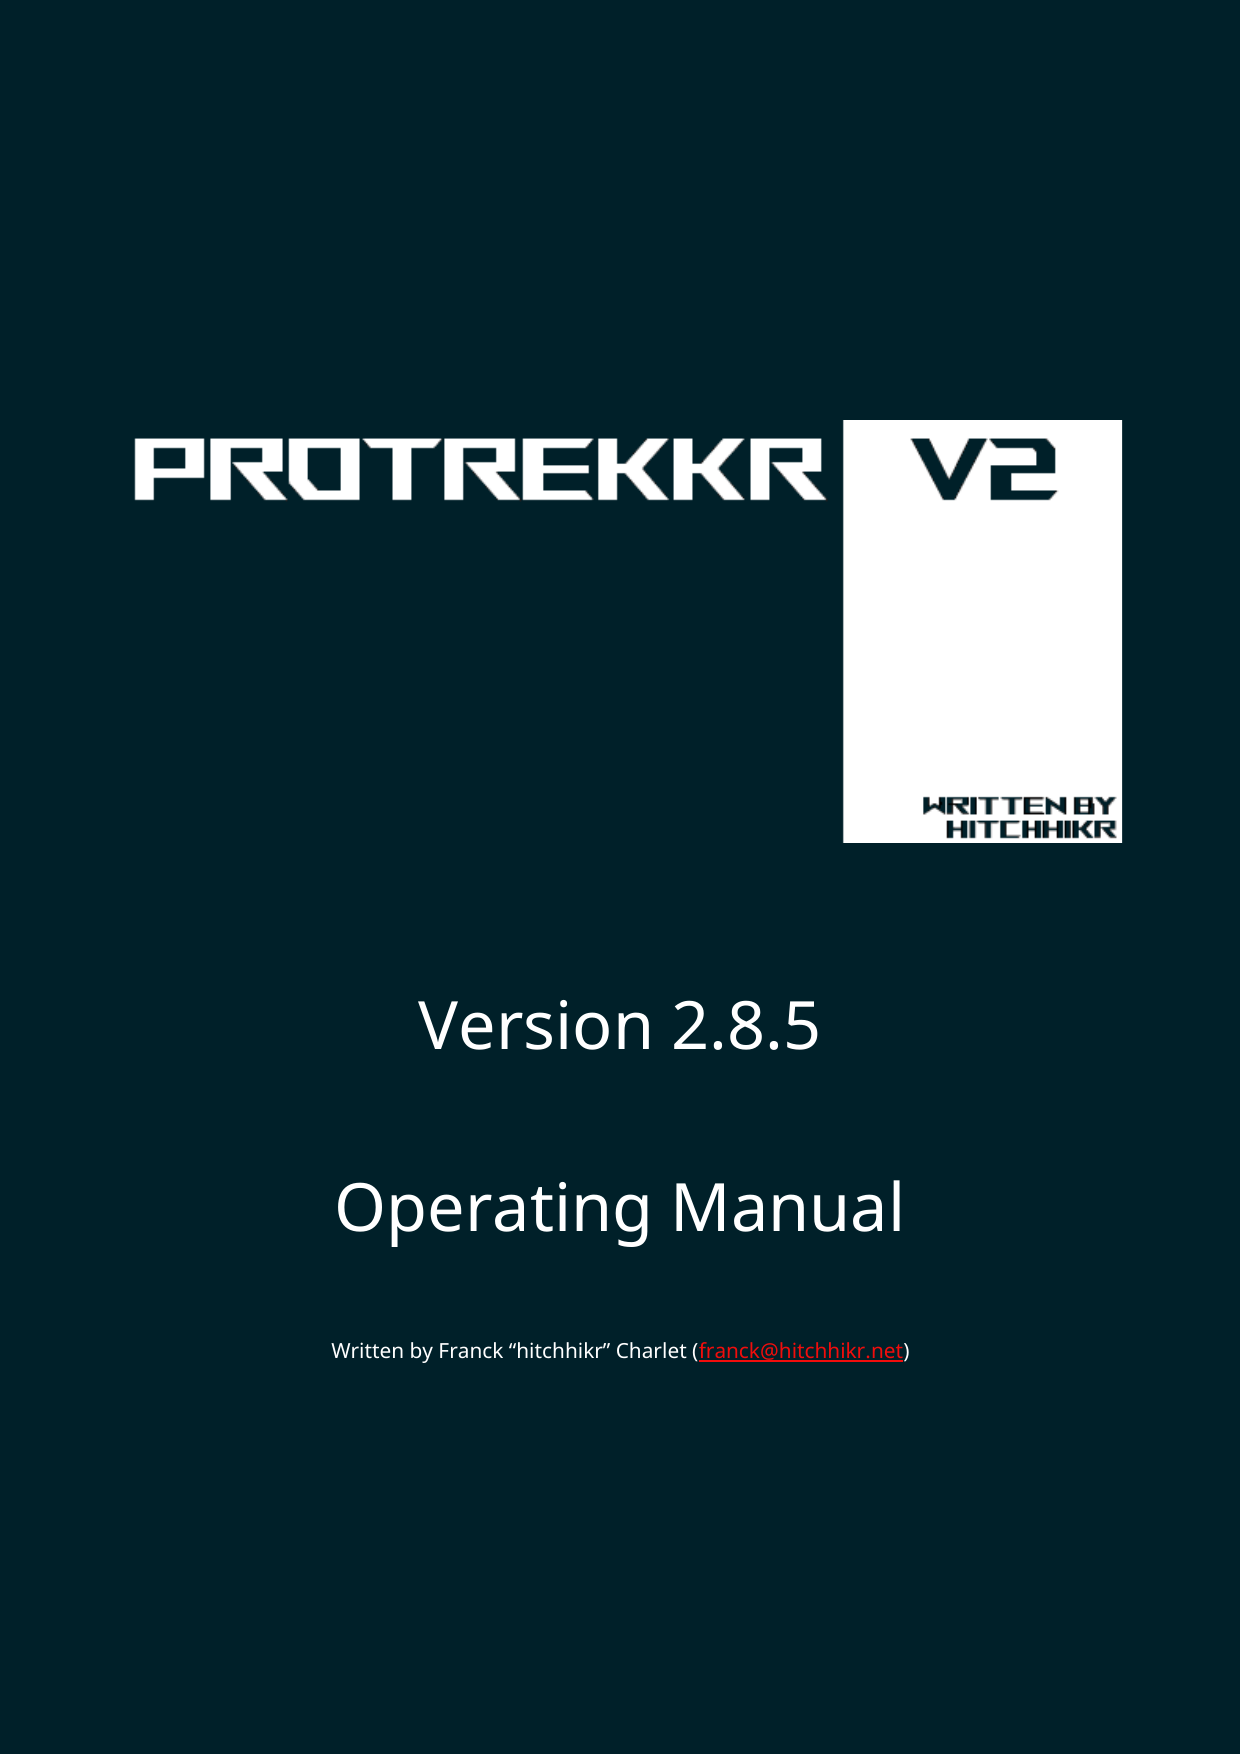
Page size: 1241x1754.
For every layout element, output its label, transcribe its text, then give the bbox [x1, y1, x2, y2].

text Version 2.8.5 [118, 978, 1122, 1069]
picture [118, 420, 1123, 843]
text Written by Franck “hitchhikr” Charlet (franck@hitchhikr.net) [118, 1336, 1122, 1365]
text Operating Manual [118, 1160, 1122, 1251]
